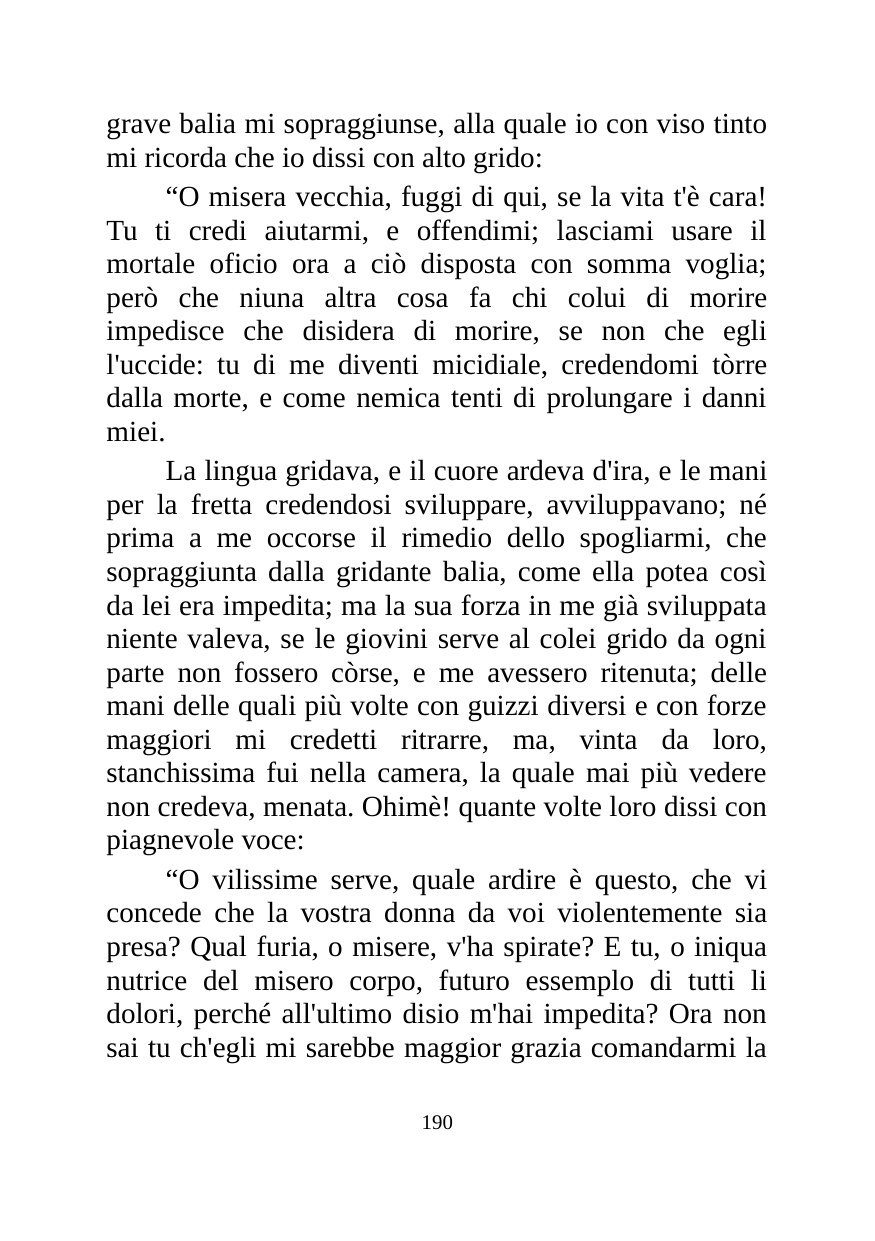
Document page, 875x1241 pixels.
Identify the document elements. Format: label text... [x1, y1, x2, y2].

text grave balia mi sopraggiunse, alla quale io con viso tinto mi ricorda che io dissi con alto grido: [106, 106, 768, 173]
text La lingua gridava, e il cuore ardeva d'ira, e le mani per la fretta credendosi sviluppare, avviluppavano; né prima a me occorse il rimedio dello spogliarmi, che sopraggiunta dalla gridante balia, come ella potea così da lei era impedita; ma la sua forza in me già sviluppata niente valeva, se le giovini serve al colei grido da ogni parte non fossero còrse, e me avessero ritenuta; delle mani delle quali più volte con guizzi diversi e con forze maggiori mi credetti ritrarre, ma, vinta da loro, stanchissima fui nella camera, la quale mai più vedere non credeva, menata. Ohimè! quante volte loro dissi con piagnevole voce: [106, 453, 768, 856]
text “O vilissime serve, quale ardire è questo, che vi concede che la vostra donna da voi violentemente sia presa? Qual furia, o misere, v'ha spirate? E tu, o iniqua nutrice del misero corpo, futuro essemplo di tutti li dolori, perché all'ultimo disio m'hai impedita? Ora non sai tu ch'egli mi sarebbe maggior grazia comandarmi la [106, 862, 768, 1063]
text “O misera vecchia, fuggi di qui, se la vita t'è cara! Tu ti credi aiutarmi, e offendimi; lasciami usare il mortale oficio ora a ciò disposta con somma voglia; però che niuna altra cosa fa chi colui di morire impedisce che disidera di morire, se non che egli l'uccide: tu di me diventi micidiale, credendomi tòrre dalla morte, e come nemica tenti di prolungare i danni miei. [106, 179, 768, 448]
